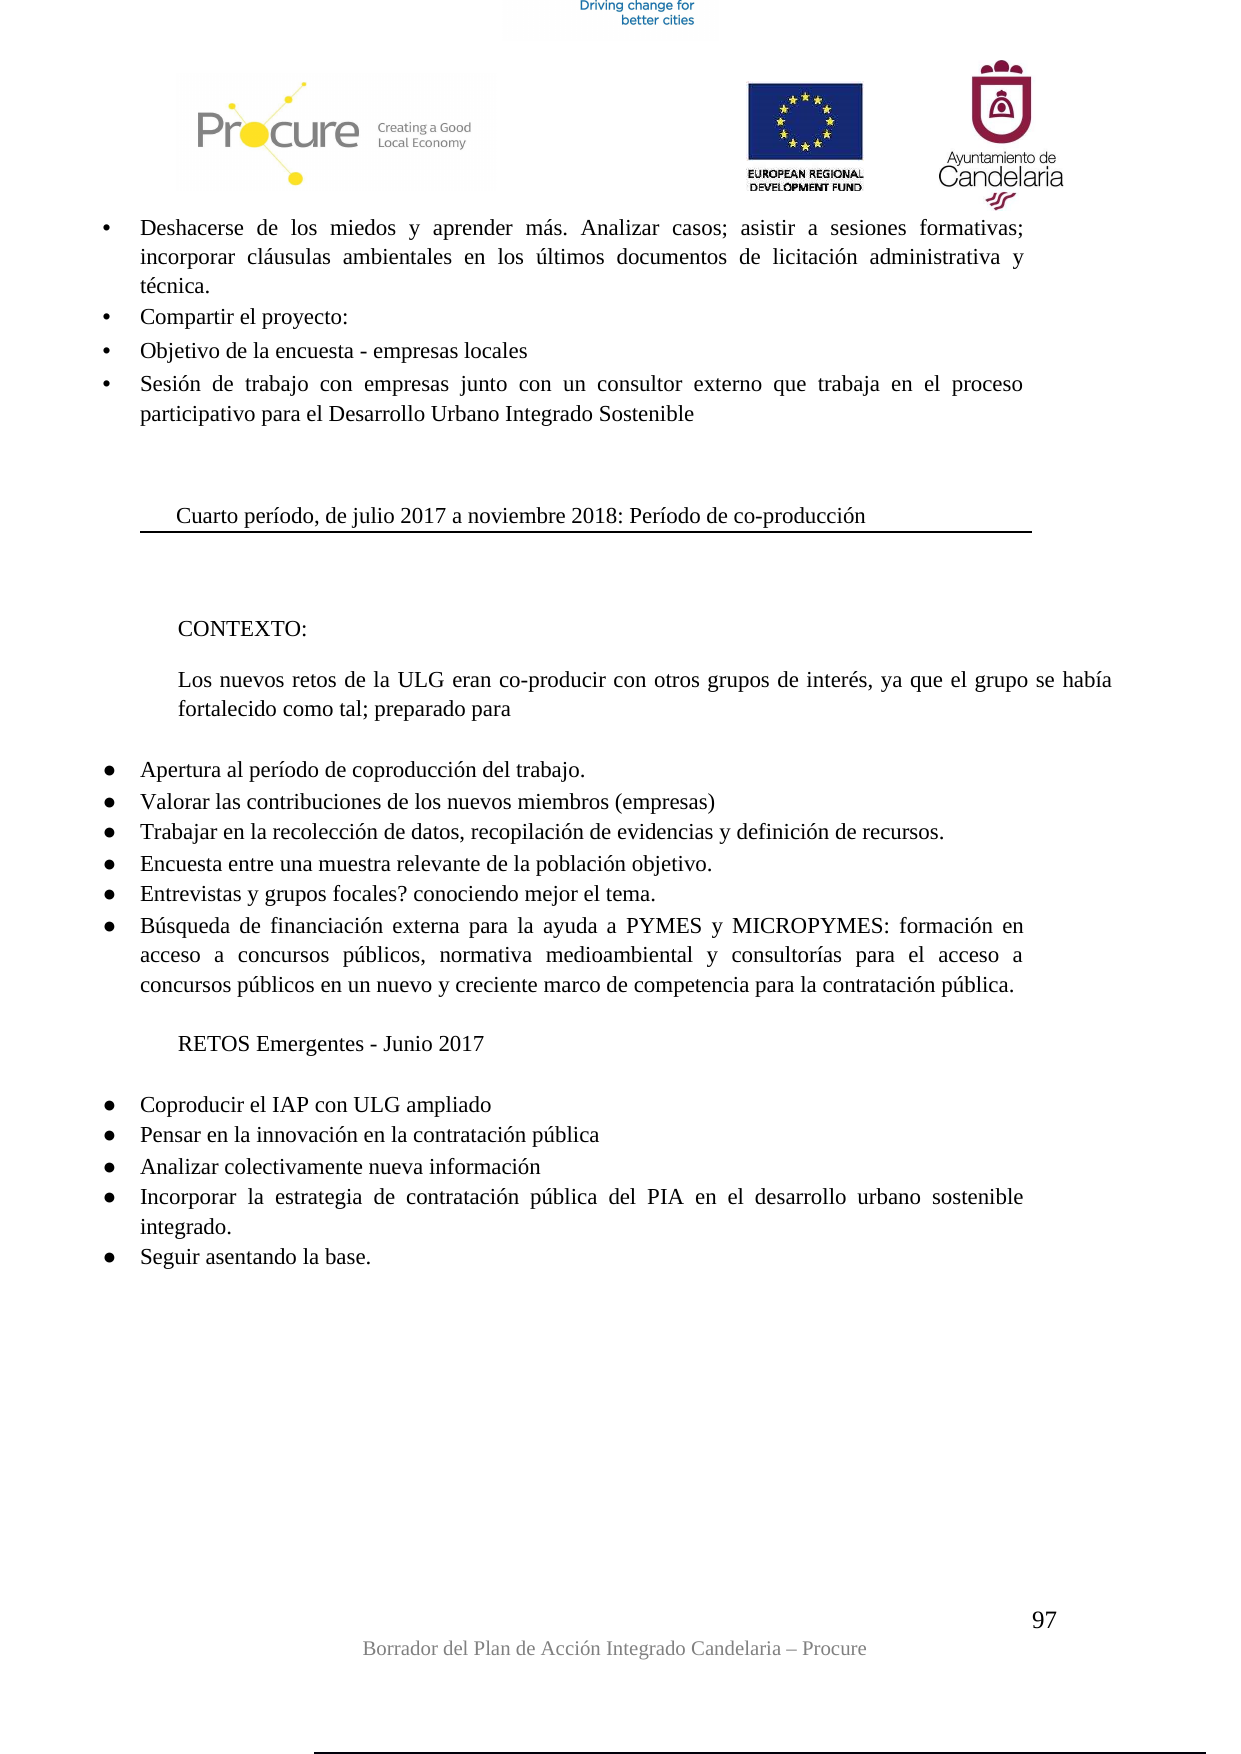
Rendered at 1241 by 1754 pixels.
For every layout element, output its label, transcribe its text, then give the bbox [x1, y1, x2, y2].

list Trabajar en la recolección de datos, recopilación de evidencias y definición de recursos. [102, 818, 1025, 844]
text RETOS Emergentes - Junio 2017 [178, 1031, 1025, 1057]
list Pensar en la innovación en la contratación pública [102, 1121, 1025, 1148]
list Sesión de trabajo con empresas junto con un consultor externo que trabaja en el proceso participativo para el Desarrollo Urbano Integrado Sostenible [102, 370, 1025, 426]
text CONTEXTO: [178, 615, 1025, 642]
list Seguir asentando la base. [102, 1243, 1025, 1269]
list Deshacerse de los miedos y aprender más. Analizar casos; asistir a sesiones formativas; incorporar cláusulas ambientales en los últimos documentos de licitación administrativa y técnica. [102, 213, 1025, 299]
list Apertura al período de coproducción del trabajo. [102, 756, 1025, 782]
list Coproducir el IAP con ULG ampliado [102, 1091, 1025, 1118]
list Objetivo de la encuesta - empresas locales [102, 337, 1025, 364]
text Cuarto período, de julio 2017 a noviembre 2018: Período de co-producción [176, 502, 1065, 528]
list Incorporar la estrategia de contratación pública del PIA en el desarrollo urbano sostenible integrado. [102, 1183, 1025, 1239]
list Compartir el proyecto: [102, 303, 1025, 329]
list Entrevistas y grupos focales? conociendo mejor el tema. [102, 880, 1025, 906]
list Búsqueda de financiación externa para la ayuda a PYMES y MICROPYMES: formación en acceso a concursos públicos, normativa medioambiental y consultorías para el acceso a concursos públicos en un nuevo y creciente marco de competencia para la contratación pública. [102, 912, 1025, 997]
list Analizar colectivamente nueva información [102, 1153, 1025, 1180]
text Los nuevos retos de la ULG eran co-producir con otros grupos de interés, ya que el grupo se había fortalecido como tal; preparado para [178, 666, 1114, 721]
list Valorar las contribuciones de los nuevos miembros (empresas) [102, 788, 1025, 814]
list Encuesta entre una muestra relevante de la población objetivo. [102, 850, 1025, 876]
